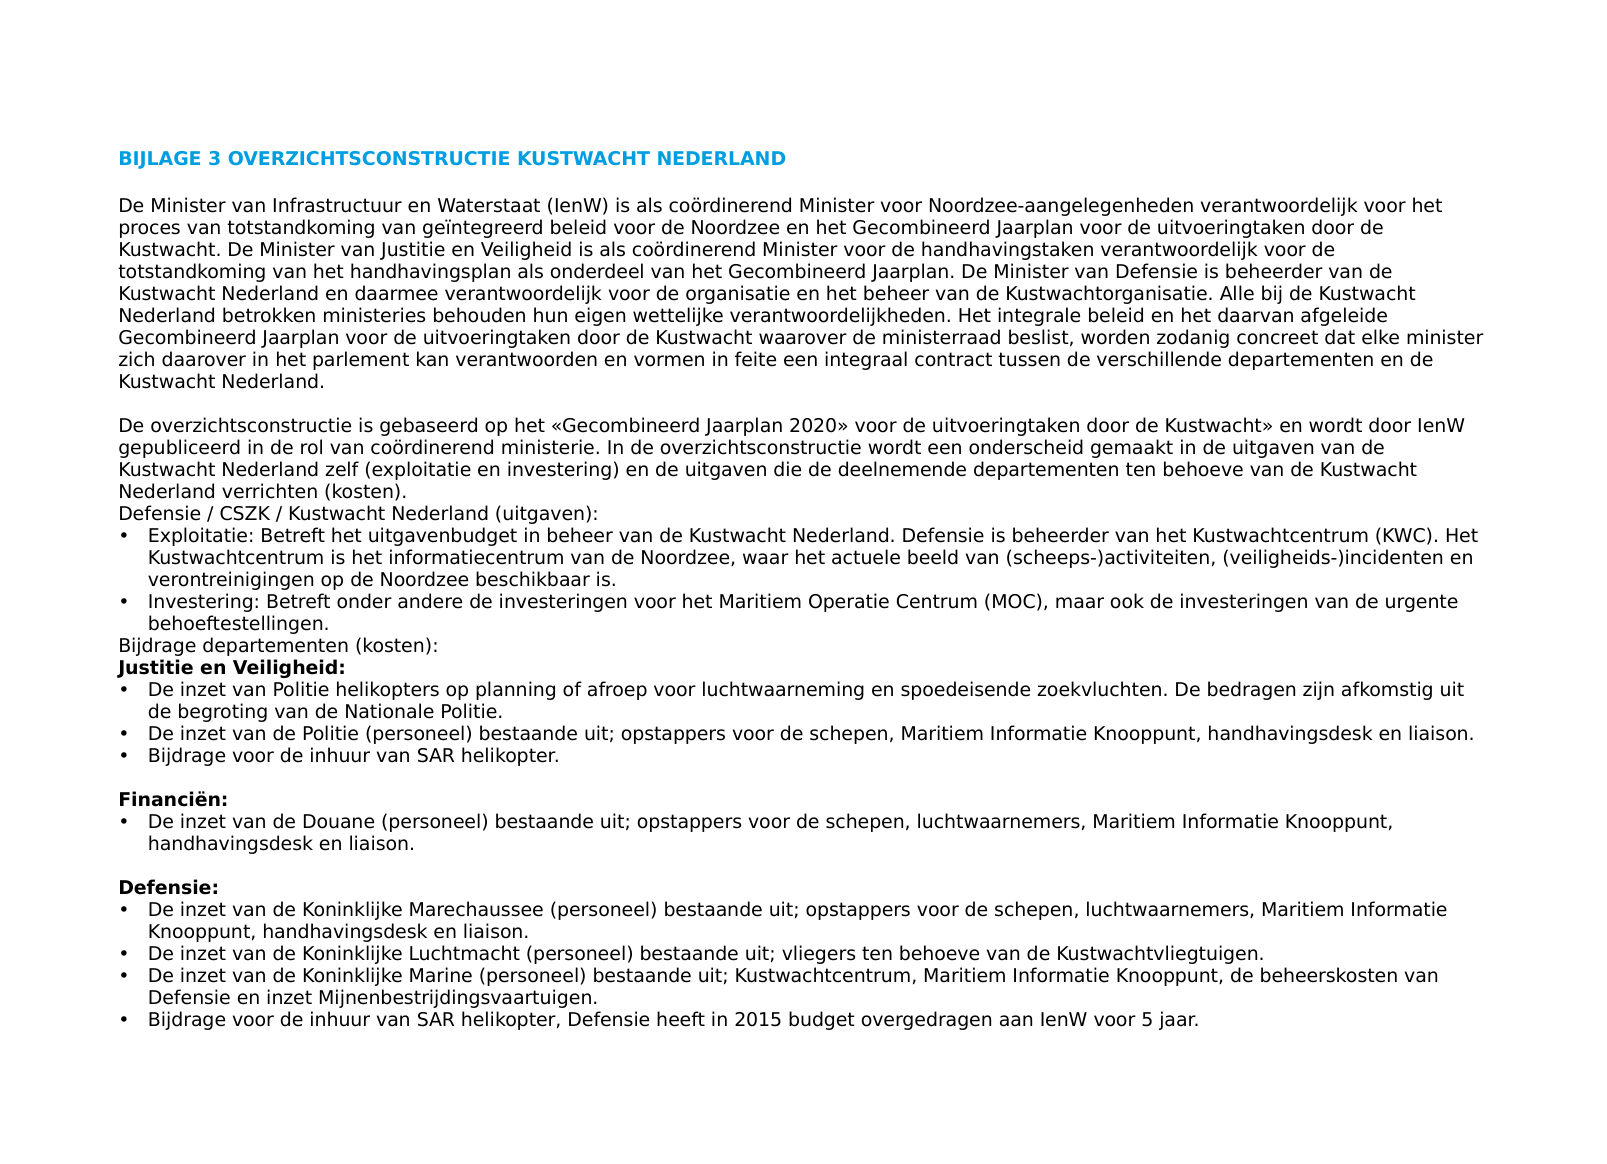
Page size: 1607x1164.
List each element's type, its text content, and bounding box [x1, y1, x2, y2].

text • Bijdrage voor de inhuur van SAR helikopter, Defensie heeft in 2015 budget overgedragen aan IenW voor 5 jaar. [118, 1009, 1488, 1031]
text Bijdrage departementen (kosten): [118, 635, 1488, 657]
subtitle BIJLAGE 3 OVERZICHTSCONSTRUCTIE KUSTWACHT NEDERLAND [118, 148, 1488, 170]
text Defensie / CSZK / Kustwacht Nederland (uitgaven): [118, 503, 1488, 525]
text • De inzet van de Koninklijke Luchtmacht (personeel) bestaande uit; vliegers ten behoeve van de Kustwachtvliegtuigen. [118, 943, 1488, 965]
text • De inzet van de Koninklijke Marine (personeel) bestaande uit; Kustwachtcentrum, Maritiem Informatie Knooppunt, de beheerskosten van Defensie en inzet Mijnenbestrijdingsvaartuigen. [118, 965, 1488, 1009]
text • Investering: Betreft onder andere de investeringen voor het Maritiem Operatie Centrum (MOC), maar ook de investeringen van de urgente behoeftestellingen. [118, 591, 1488, 635]
text • De inzet van de Politie (personeel) bestaande uit; opstappers voor de schepen, Maritiem Informatie Knooppunt, handhavingsdesk en liaison. [118, 723, 1488, 745]
subtitle Financiën: [118, 789, 1488, 811]
text De overzichtsconstructie is gebaseerd op het «Gecombineerd Jaarplan 2020» voor de uitvoeringtaken door de Kustwacht» en wordt door IenW gepubliceerd in de rol van coördinerend ministerie. In de overzichtsconstructie wordt een onderscheid gemaakt in de uitgaven van de Kustwacht Nederland zelf (exploitatie en investering) en de uitgaven die de deelnemende departementen ten behoeve van de Kustwacht Nederland verrichten (kosten). [118, 415, 1488, 503]
text De Minister van Infrastructuur en Waterstaat (IenW) is als coördinerend Minister voor Noordzee-aangelegenheden verantwoordelijk voor het proces van totstandkoming van geïntegreerd beleid voor de Noordzee en het Gecombineerd Jaarplan voor de uitvoeringtaken door de Kustwacht. De Minister van Justitie en Veiligheid is als coördinerend Minister voor de handhavingstaken verantwoordelijk voor de totstandkoming van het handhavingsplan als onderdeel van het Gecombineerd Jaarplan. De Minister van Defensie is beheerder van de Kustwacht Nederland en daarmee verantwoordelijk voor de organisatie en het beheer van de Kustwachtorganisatie. Alle bij de Kustwacht Nederland betrokken ministeries behouden hun eigen wettelijke verantwoordelijkheden. Het integrale beleid en het daarvan afgeleide Gecombineerd Jaarplan voor de uitvoeringtaken door de Kustwacht waarover de ministerraad beslist, worden zodanig concreet dat elke minister zich daarover in het parlement kan verantwoorden en vormen in feite een integraal contract tussen de verschillende departementen en de Kustwacht Nederland. [118, 195, 1488, 393]
subtitle Defensie: [118, 877, 1488, 899]
text • De inzet van de Koninklijke Marechaussee (personeel) bestaande uit; opstappers voor de schepen, luchtwaarnemers, Maritiem Informatie Knooppunt, handhavingsdesk en liaison. [118, 899, 1488, 943]
text • Bijdrage voor de inhuur van SAR helikopter. [118, 745, 1488, 767]
text • De inzet van de Douane (personeel) bestaande uit; opstappers voor de schepen, luchtwaarnemers, Maritiem Informatie Knooppunt, handhavingsdesk en liaison. [118, 811, 1488, 855]
text • Exploitatie: Betreft het uitgavenbudget in beheer van de Kustwacht Nederland. Defensie is beheerder van het Kustwachtcentrum (KWC). Het Kustwachtcentrum is het informatiecentrum van de Noordzee, waar het actuele beeld van (scheeps-)activiteiten, (veiligheids-)incidenten en verontreinigingen op de Noordzee beschikbaar is. [118, 525, 1488, 591]
text Justitie en Veiligheid: [118, 657, 1488, 679]
text • De inzet van Politie helikopters op planning of afroep voor luchtwaarneming en spoedeisende zoekvluchten. De bedragen zijn afkomstig uit de begroting van de Nationale Politie. [118, 679, 1488, 723]
